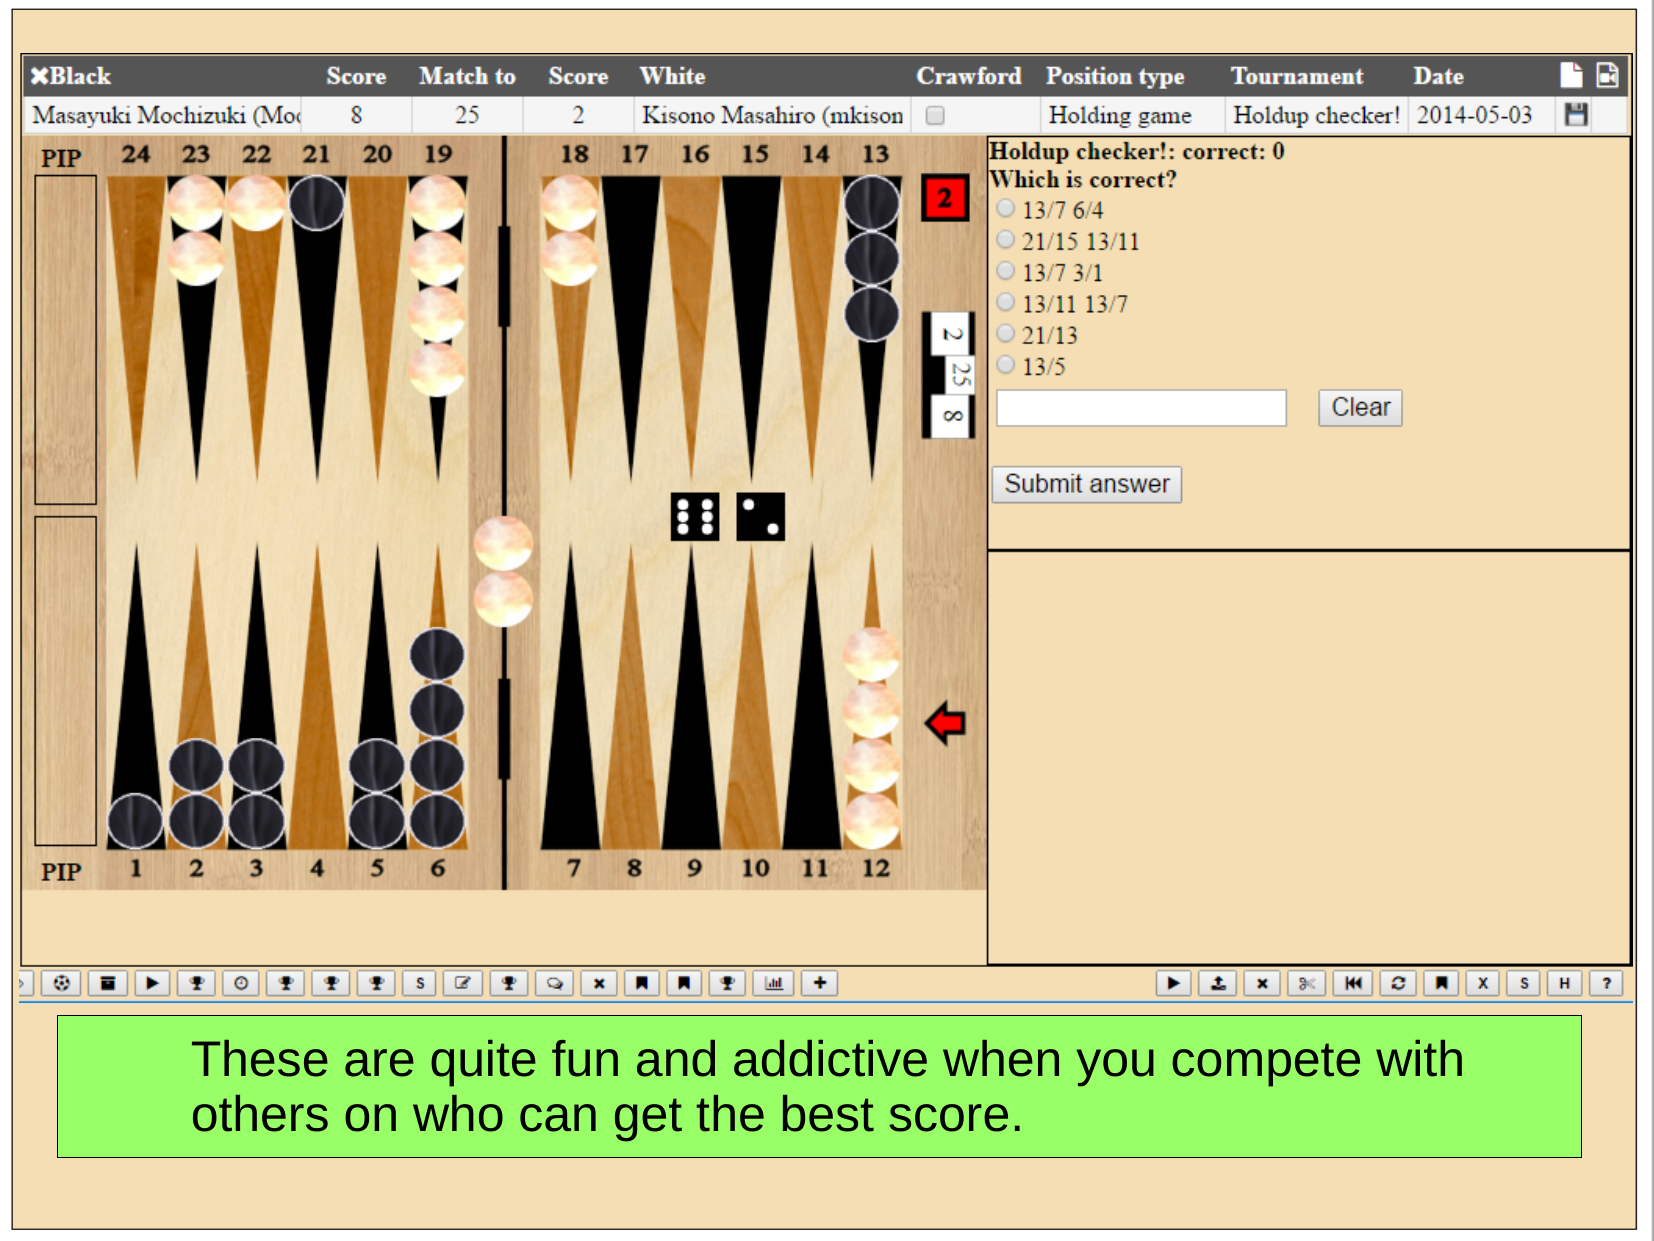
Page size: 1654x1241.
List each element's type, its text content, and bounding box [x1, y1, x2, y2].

text_box These are quite fun and addictive when you compete with others on who can get the best score. [57, 1015, 1582, 1158]
picture [0, 0, 1654, 1241]
